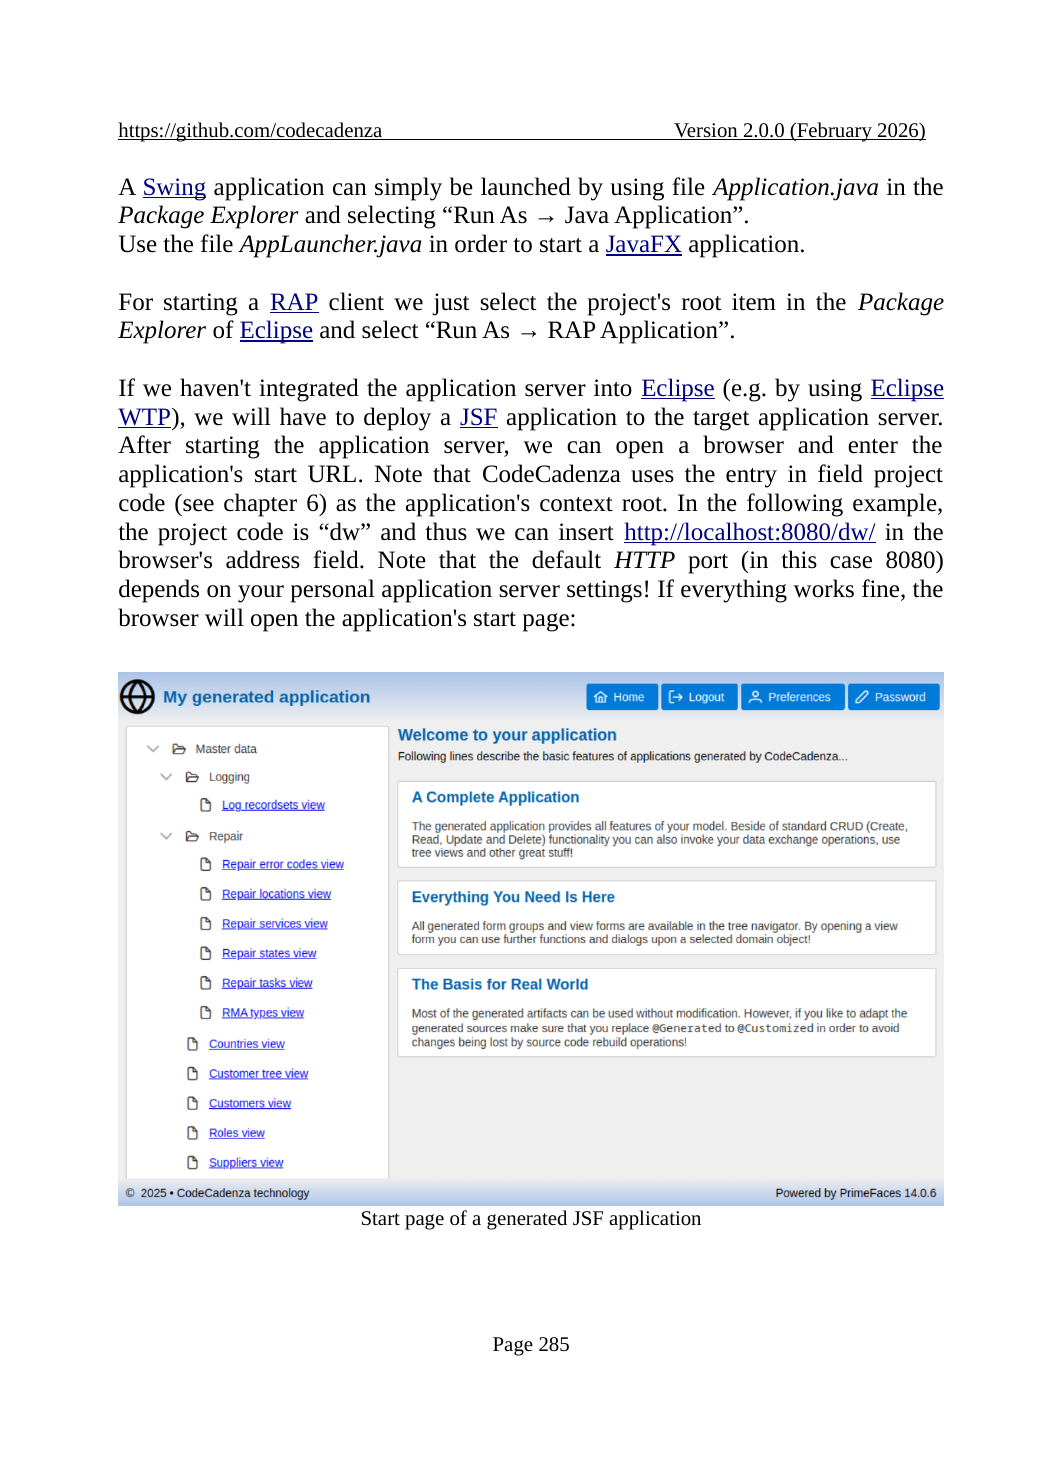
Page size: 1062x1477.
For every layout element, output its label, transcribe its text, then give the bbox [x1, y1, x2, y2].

text If we haven't integrated the application server into Eclipse (e.g. by using Eclipse WTP), we will have to deploy a JSF application to the target application server. After starting the application server, we can open a browser and enter the application's start URL. Note that CodeCadenza uses the entry in field project code (see chapter 6) as the application's context root. In the following example, the project code is “dw” and thus we can insert http://localhost:8080/dw/ in the browser's address field. Note that the default HTTP port (in this case 8080) depends on your personal application server settings! If everything works fine, the browser will open the application's start page: [118, 373, 944, 632]
text Use the file AppLauncher.java in order to start a JavaFX application. [118, 229, 944, 258]
text A Swing application can simply be launched by using file Application.java in the Package Explorer and selecting “Run As → Java Application”. [118, 172, 944, 229]
text For starting a RAP client we just select the project's root item in the Package Explorer of Eclipse and select “Run As → RAP Application”. [118, 287, 944, 344]
picture [118, 672, 944, 1206]
text Start page of a generated JSF application [118, 1206, 944, 1230]
